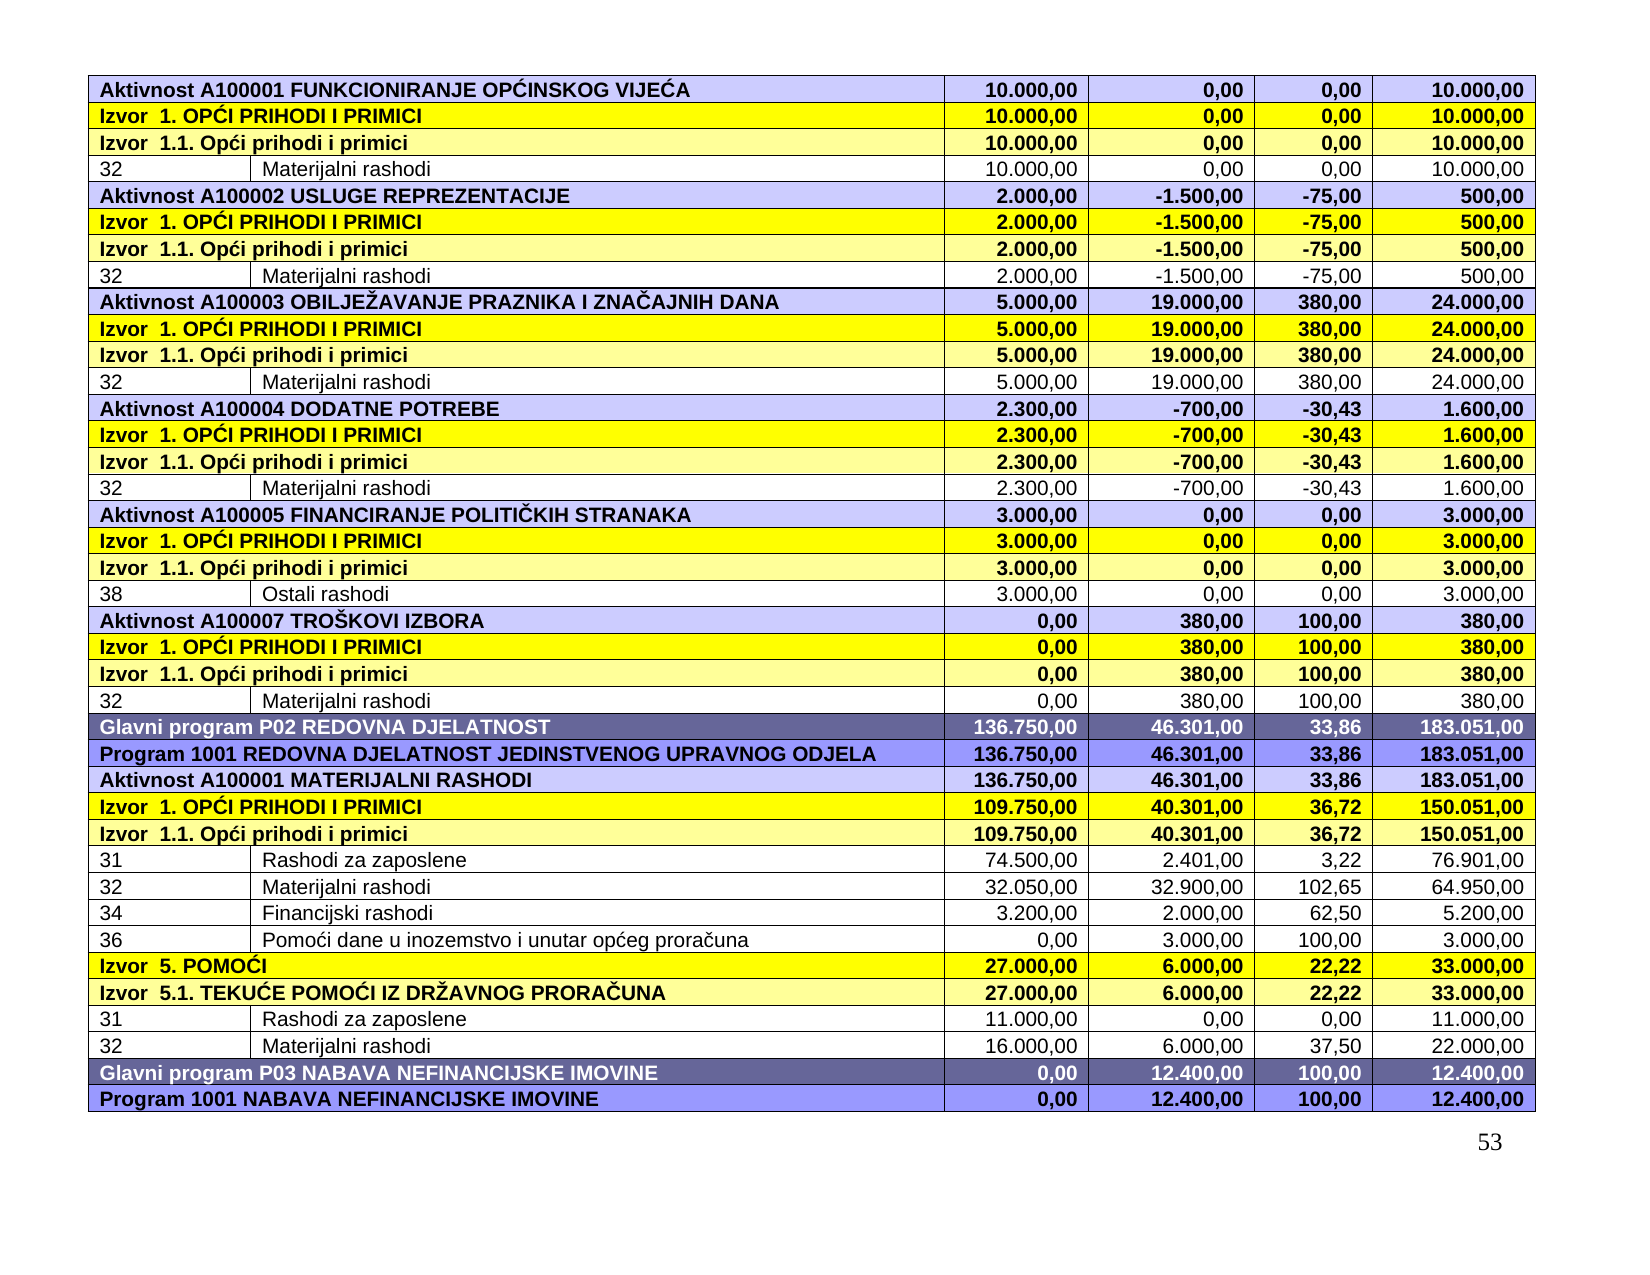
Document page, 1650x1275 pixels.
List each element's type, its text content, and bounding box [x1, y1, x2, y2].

table_cell -30,43 [1255, 475, 1372, 500]
table_cell Izvor 1.1. Opći prihodi i primici [89, 342, 944, 367]
table_cell 0,00 [1089, 103, 1254, 128]
table_cell 46.301,00 [1089, 714, 1254, 739]
table_cell 380,00 [1089, 660, 1254, 686]
table_cell 27.000,00 [945, 979, 1088, 1005]
table_cell 32.900,00 [1089, 873, 1254, 898]
table_cell 24.000,00 [1373, 368, 1535, 394]
table_cell 0,00 [1255, 581, 1372, 606]
table_cell 0,00 [945, 1085, 1088, 1111]
table_cell 500,00 [1373, 182, 1535, 208]
table_cell 64.950,00 [1373, 873, 1535, 898]
table_cell 136.750,00 [945, 740, 1088, 766]
table_cell 5.000,00 [945, 368, 1088, 394]
table_cell Materijalni rashodi [251, 687, 944, 712]
table_cell Izvor 1. OPĆI PRIHODI I PRIMICI [89, 634, 944, 659]
table_cell Izvor 1.1. Opći prihodi i primici [89, 129, 944, 155]
table_cell 1.600,00 [1373, 421, 1535, 447]
table_cell 3.000,00 [945, 501, 1088, 527]
table_cell 24.000,00 [1373, 315, 1535, 341]
table_cell -700,00 [1089, 475, 1254, 500]
table_cell -75,00 [1255, 262, 1372, 287]
table_cell 24.000,00 [1373, 342, 1535, 367]
table_cell 100,00 [1255, 607, 1372, 633]
table_cell Financijski rashodi [251, 900, 944, 925]
table_cell 100,00 [1255, 1085, 1372, 1111]
table_cell Izvor 1.1. Opći prihodi i primici [89, 660, 944, 686]
table_cell 37,50 [1255, 1032, 1372, 1058]
table_cell Aktivnost A100001 MATERIJALNI RASHODI [89, 767, 944, 792]
table_cell 136.750,00 [945, 767, 1088, 792]
table_cell 3.000,00 [945, 581, 1088, 606]
table_cell Izvor 1.1. Opći prihodi i primici [89, 235, 944, 261]
table_cell 0,00 [1255, 501, 1372, 527]
table_cell 100,00 [1255, 1059, 1372, 1084]
table_cell 5.200,00 [1373, 900, 1535, 925]
table_cell Izvor 1. OPĆI PRIHODI I PRIMICI [89, 209, 944, 234]
table_cell Aktivnost A100002 USLUGE REPREZENTACIJE [89, 182, 944, 208]
table_cell 22.000,00 [1373, 1032, 1535, 1058]
table_cell 0,00 [945, 1059, 1088, 1084]
table_cell 12.400,00 [1089, 1059, 1254, 1084]
table_cell 0,00 [1089, 156, 1254, 181]
table_cell 3.000,00 [945, 554, 1088, 580]
table_cell -75,00 [1255, 209, 1372, 234]
table_cell 40.301,00 [1089, 793, 1254, 819]
table_cell 3.200,00 [945, 900, 1088, 925]
table_cell Aktivnost A100003 OBILJEŽAVANJE PRAZNIKA I ZNAČAJNIH DANA [89, 289, 944, 314]
table_cell -1.500,00 [1089, 235, 1254, 261]
table_cell 380,00 [1255, 289, 1372, 314]
table_cell 10.000,00 [945, 129, 1088, 155]
table_cell 10.000,00 [945, 156, 1088, 181]
table_cell 0,00 [1089, 129, 1254, 155]
table_cell 1.600,00 [1373, 448, 1535, 473]
table_cell -700,00 [1089, 448, 1254, 473]
table_cell Materijalni rashodi [251, 1032, 944, 1058]
table_cell 100,00 [1255, 660, 1372, 686]
table_cell 2.300,00 [945, 395, 1088, 420]
table_cell Izvor 1. OPĆI PRIHODI I PRIMICI [89, 315, 944, 341]
table_cell 10.000,00 [945, 103, 1088, 128]
table_cell -30,43 [1255, 395, 1372, 420]
table_cell 12.400,00 [1373, 1085, 1535, 1111]
table_cell 19.000,00 [1089, 289, 1254, 314]
table_cell -1.500,00 [1089, 209, 1254, 234]
table_cell Program 1001 REDOVNA DJELATNOST JEDINSTVENOG UPRAVNOG ODJELA [89, 740, 944, 766]
table_cell 32 [89, 475, 250, 500]
table_cell -30,43 [1255, 448, 1372, 473]
table_cell Izvor 1.1. Opći prihodi i primici [89, 820, 944, 845]
table_cell 16.000,00 [945, 1032, 1088, 1058]
table_cell 100,00 [1255, 634, 1372, 659]
table_cell 46.301,00 [1089, 740, 1254, 766]
table_cell 380,00 [1089, 687, 1254, 712]
table_cell 380,00 [1255, 368, 1372, 394]
table_cell 0,00 [1255, 156, 1372, 181]
table_cell 3.000,00 [1373, 581, 1535, 606]
table_cell Ostali rashodi [251, 581, 944, 606]
table_cell 19.000,00 [1089, 315, 1254, 341]
table_cell 33.000,00 [1373, 979, 1535, 1005]
table_cell 380,00 [1373, 687, 1535, 712]
table_cell 0,00 [1255, 1006, 1372, 1031]
table_cell 2.300,00 [945, 448, 1088, 473]
table_cell 5.000,00 [945, 342, 1088, 367]
table_cell Materijalni rashodi [251, 156, 944, 181]
table_cell Aktivnost A100007 TROŠKOVI IZBORA [89, 607, 944, 633]
table_cell 27.000,00 [945, 953, 1088, 978]
table_cell 150.051,00 [1373, 820, 1535, 845]
table_cell 109.750,00 [945, 820, 1088, 845]
table_cell 3.000,00 [1373, 528, 1535, 553]
table_cell 0,00 [1255, 103, 1372, 128]
table_cell 62,50 [1255, 900, 1372, 925]
table_cell 32 [89, 1032, 250, 1058]
table_cell 183.051,00 [1373, 767, 1535, 792]
table_cell Glavni program P03 NABAVA NEFINANCIJSKE IMOVINE [89, 1059, 944, 1084]
table_cell 380,00 [1255, 315, 1372, 341]
table_cell Program 1001 NABAVA NEFINANCIJSKE IMOVINE [89, 1085, 944, 1111]
table_cell 2.000,00 [1089, 900, 1254, 925]
table_cell 0,00 [945, 634, 1088, 659]
table_cell 1.600,00 [1373, 475, 1535, 500]
table_cell Materijalni rashodi [251, 262, 944, 287]
table_cell Pomoći dane u inozemstvo i unutar općeg proračuna [251, 926, 944, 952]
table_cell -1.500,00 [1089, 262, 1254, 287]
table_cell 32 [89, 873, 250, 898]
table_cell 380,00 [1373, 607, 1535, 633]
table_cell 0,00 [945, 926, 1088, 952]
table_cell Izvor 5.1. TEKUĆE POMOĆI IZ DRŽAVNOG PRORAČUNA [89, 979, 944, 1005]
table_cell 500,00 [1373, 209, 1535, 234]
table_cell 31 [89, 1006, 250, 1031]
table_cell 10.000,00 [945, 76, 1088, 102]
table_cell 3.000,00 [1089, 926, 1254, 952]
table_cell 76.901,00 [1373, 846, 1535, 872]
table_cell 22,22 [1255, 953, 1372, 978]
table_cell 0,00 [1089, 1006, 1254, 1031]
table_cell Materijalni rashodi [251, 475, 944, 500]
table_cell Izvor 5. POMOĆI [89, 953, 944, 978]
table_cell 0,00 [1255, 528, 1372, 553]
table_cell 2.000,00 [945, 182, 1088, 208]
table_cell 32 [89, 368, 250, 394]
table_cell 12.400,00 [1089, 1085, 1254, 1111]
table_cell 2.300,00 [945, 421, 1088, 447]
table_cell 10.000,00 [1373, 76, 1535, 102]
table_cell 150.051,00 [1373, 793, 1535, 819]
table_cell 380,00 [1255, 342, 1372, 367]
table_cell Materijalni rashodi [251, 368, 944, 394]
table_cell 500,00 [1373, 235, 1535, 261]
table_cell 6.000,00 [1089, 953, 1254, 978]
table_cell 100,00 [1255, 687, 1372, 712]
table_cell 74.500,00 [945, 846, 1088, 872]
table_cell 0,00 [1255, 129, 1372, 155]
table_cell 33,86 [1255, 740, 1372, 766]
table_cell 3.000,00 [945, 528, 1088, 553]
table_cell 380,00 [1089, 634, 1254, 659]
table_cell 11.000,00 [945, 1006, 1088, 1031]
table_cell 0,00 [1089, 501, 1254, 527]
table_cell 33,86 [1255, 767, 1372, 792]
table_cell 0,00 [1255, 554, 1372, 580]
table_cell 2.000,00 [945, 209, 1088, 234]
table_cell Aktivnost A100004 DODATNE POTREBE [89, 395, 944, 420]
table_cell 3,22 [1255, 846, 1372, 872]
table_cell 11.000,00 [1373, 1006, 1535, 1031]
table_cell Izvor 1.1. Opći prihodi i primici [89, 448, 944, 473]
table_cell 3.000,00 [1373, 926, 1535, 952]
table_cell -75,00 [1255, 235, 1372, 261]
table_cell 36 [89, 926, 250, 952]
table_cell -75,00 [1255, 182, 1372, 208]
table_cell Izvor 1. OPĆI PRIHODI I PRIMICI [89, 793, 944, 819]
table_cell Rashodi za zaposlene [251, 1006, 944, 1031]
table_cell 32 [89, 156, 250, 181]
table_cell 32.050,00 [945, 873, 1088, 898]
table_cell 40.301,00 [1089, 820, 1254, 845]
table_cell 19.000,00 [1089, 368, 1254, 394]
table_cell 0,00 [1089, 528, 1254, 553]
table_cell 380,00 [1373, 634, 1535, 659]
table_cell 0,00 [945, 607, 1088, 633]
table_cell -700,00 [1089, 395, 1254, 420]
table_cell 3.000,00 [1373, 501, 1535, 527]
table_cell 0,00 [1089, 76, 1254, 102]
table_cell 3.000,00 [1373, 554, 1535, 580]
table_cell 2.000,00 [945, 235, 1088, 261]
table_cell 0,00 [1089, 554, 1254, 580]
table_cell 380,00 [1089, 607, 1254, 633]
table_cell -30,43 [1255, 421, 1372, 447]
table_cell 19.000,00 [1089, 342, 1254, 367]
table_cell 34 [89, 900, 250, 925]
table_cell 183.051,00 [1373, 740, 1535, 766]
table_cell Izvor 1. OPĆI PRIHODI I PRIMICI [89, 103, 944, 128]
table_cell 0,00 [945, 660, 1088, 686]
table_cell 0,00 [1089, 581, 1254, 606]
table_cell -700,00 [1089, 421, 1254, 447]
table_cell 5.000,00 [945, 315, 1088, 341]
table_cell 36,72 [1255, 820, 1372, 845]
table_cell -1.500,00 [1089, 182, 1254, 208]
table_cell 1.600,00 [1373, 395, 1535, 420]
table_cell Materijalni rashodi [251, 873, 944, 898]
table_cell 6.000,00 [1089, 979, 1254, 1005]
table_cell 32 [89, 687, 250, 712]
table_cell 10.000,00 [1373, 156, 1535, 181]
table_cell Glavni program P02 REDOVNA DJELATNOST [89, 714, 944, 739]
table_cell 10.000,00 [1373, 103, 1535, 128]
table_cell Aktivnost A100001 FUNKCIONIRANJE OPĆINSKOG VIJEĆA [89, 76, 944, 102]
table_cell 0,00 [1255, 76, 1372, 102]
table_cell 12.400,00 [1373, 1059, 1535, 1084]
table_cell 100,00 [1255, 926, 1372, 952]
table_cell 500,00 [1373, 262, 1535, 287]
table_cell 38 [89, 581, 250, 606]
table_cell 33,86 [1255, 714, 1372, 739]
table_cell Izvor 1. OPĆI PRIHODI I PRIMICI [89, 421, 944, 447]
table_cell 46.301,00 [1089, 767, 1254, 792]
table_cell 109.750,00 [945, 793, 1088, 819]
table_cell 10.000,00 [1373, 129, 1535, 155]
table_cell Izvor 1.1. Opći prihodi i primici [89, 554, 944, 580]
table_cell 24.000,00 [1373, 289, 1535, 314]
table_cell 102,65 [1255, 873, 1372, 898]
table_cell 2.000,00 [945, 262, 1088, 287]
table_cell 32 [89, 262, 250, 287]
table_cell 31 [89, 846, 250, 872]
table_cell 380,00 [1373, 660, 1535, 686]
table_cell Rashodi za zaposlene [251, 846, 944, 872]
table_cell 0,00 [945, 687, 1088, 712]
table_cell 33.000,00 [1373, 953, 1535, 978]
table_cell 22,22 [1255, 979, 1372, 1005]
table_cell 36,72 [1255, 793, 1372, 819]
table_cell 183.051,00 [1373, 714, 1535, 739]
table_cell Aktivnost A100005 FINANCIRANJE POLITIČKIH STRANAKA [89, 501, 944, 527]
table_cell 2.300,00 [945, 475, 1088, 500]
table_cell 6.000,00 [1089, 1032, 1254, 1058]
table_cell 5.000,00 [945, 289, 1088, 314]
table_cell 2.401,00 [1089, 846, 1254, 872]
table_cell 136.750,00 [945, 714, 1088, 739]
table_cell Izvor 1. OPĆI PRIHODI I PRIMICI [89, 528, 944, 553]
